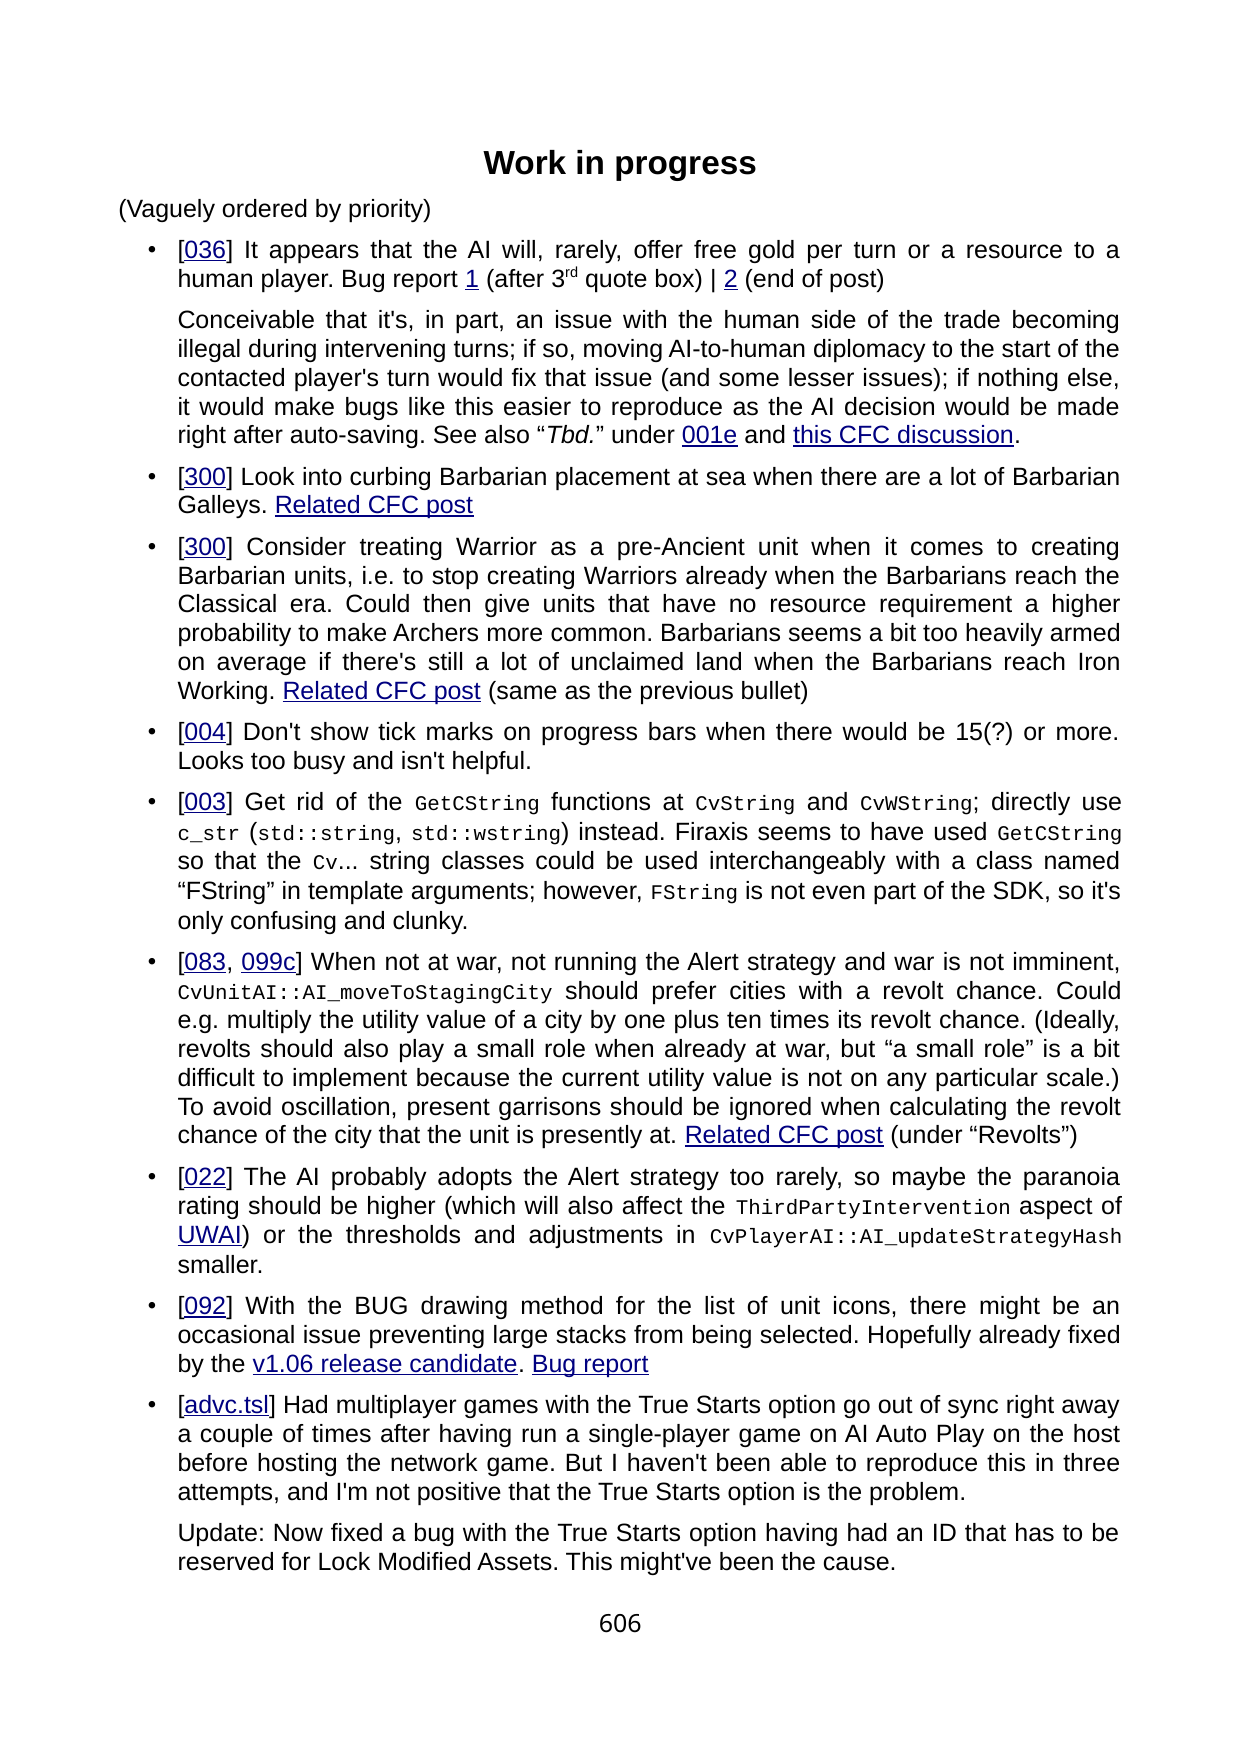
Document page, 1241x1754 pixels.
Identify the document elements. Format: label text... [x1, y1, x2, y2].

subtitle Work in progress [118, 143, 1122, 182]
list [022] The AI probably adopts the Alert strategy too rarely, so maybe the paranoia rating should be higher (which will also affect the ThirdPartyIntervention aspect of UWAI) or the thresholds and adjustments in CvPlayerAI::AI_updateStrategyHash smaller. [148, 1162, 1122, 1279]
list Conceivable that it's, in part, an issue with the human side of the trade becoming illegal during intervening turns; if so, moving AI-to-human diplomacy to the start of the contacted player's turn would fix that issue (and some lesser issues); if nothing else, it would make bugs like this easier to reproduce as the AI decision would be made right after auto-saving. See also “Tbd.” under 001e and this CFC discussion. [148, 305, 1122, 449]
list [300] Consider treating Warrior as a pre-Ancient unit when it comes to creating Barbarian units, i.e. to stop creating Warriors already when the Barbarians reach the Classical era. Could then give units that have no resource requirement a higher probability to make Archers more common. Barbarians seems a bit too heavily armed on average if there's still a lot of unclaimed land when the Barbarians reach Iron Working. Related CFC post (same as the previous bullet) [148, 532, 1122, 704]
list Update: Now fixed a bug with the True Starts option having had an ID that has to be reserved for Lock Modified Assets. This might've been the cause. [148, 1518, 1122, 1575]
list [300] Look into curbing Barbarian placement at sea when there are a lot of Barbarian Galleys. Related CFC post [148, 462, 1122, 519]
list [083, 099c] When not at war, not running the Alert strategy and war is not imminent, CvUnitAI::AI_moveToStagingCity should prefer cities with a revolt chance. Could e.g. multiply the utility value of a city by one plus ten times its revolt chance. (Ideally, revolts should also play a small role when already at war, but “a small role” is a bit difficult to implement because the current utility value is not on any particular scale.) To avoid oscillation, present garrisons should be ignored when calculating the revolt chance of the city that the unit is presently at. Related CFC post (under “Revolts”) [148, 947, 1122, 1149]
text (Vaguely ordered by priority) [118, 194, 1122, 223]
list [advc.tsl] Had multiplayer games with the True Starts option go out of sync right away a couple of times after having run a single-player game on AI Auto Play on the host before hosting the network game. But I haven't been able to reproduce this in three attempts, and I'm not positive that the True Starts option is the problem. [148, 1390, 1122, 1505]
list [004] Don't show tick marks on progress bars when there would be 15(?) or more. Looks too busy and isn't helpful. [148, 717, 1122, 774]
list [003] Get rid of the GetCString functions at CvString and CvWString; directly use c_str (std::string, std::wstring) instead. Firaxis seems to have used GetCString so that the Cv... string classes could be used interchangeably with a class named “FString” in template arguments; however, FString is not even part of the SDK, so it's only confusing and clunky. [148, 787, 1122, 934]
list [092] With the BUG drawing method for the list of unit icons, there might be an occasional issue preventing large stacks from being selected. Hopefully already fixed by the v1.06 release candidate. Bug report [148, 1291, 1122, 1378]
list [036] It appears that the AI will, rarely, offer free gold per turn or a resource to a human player. Bug report 1 (after 3rd quote box) | 2 (end of post) [148, 235, 1122, 293]
